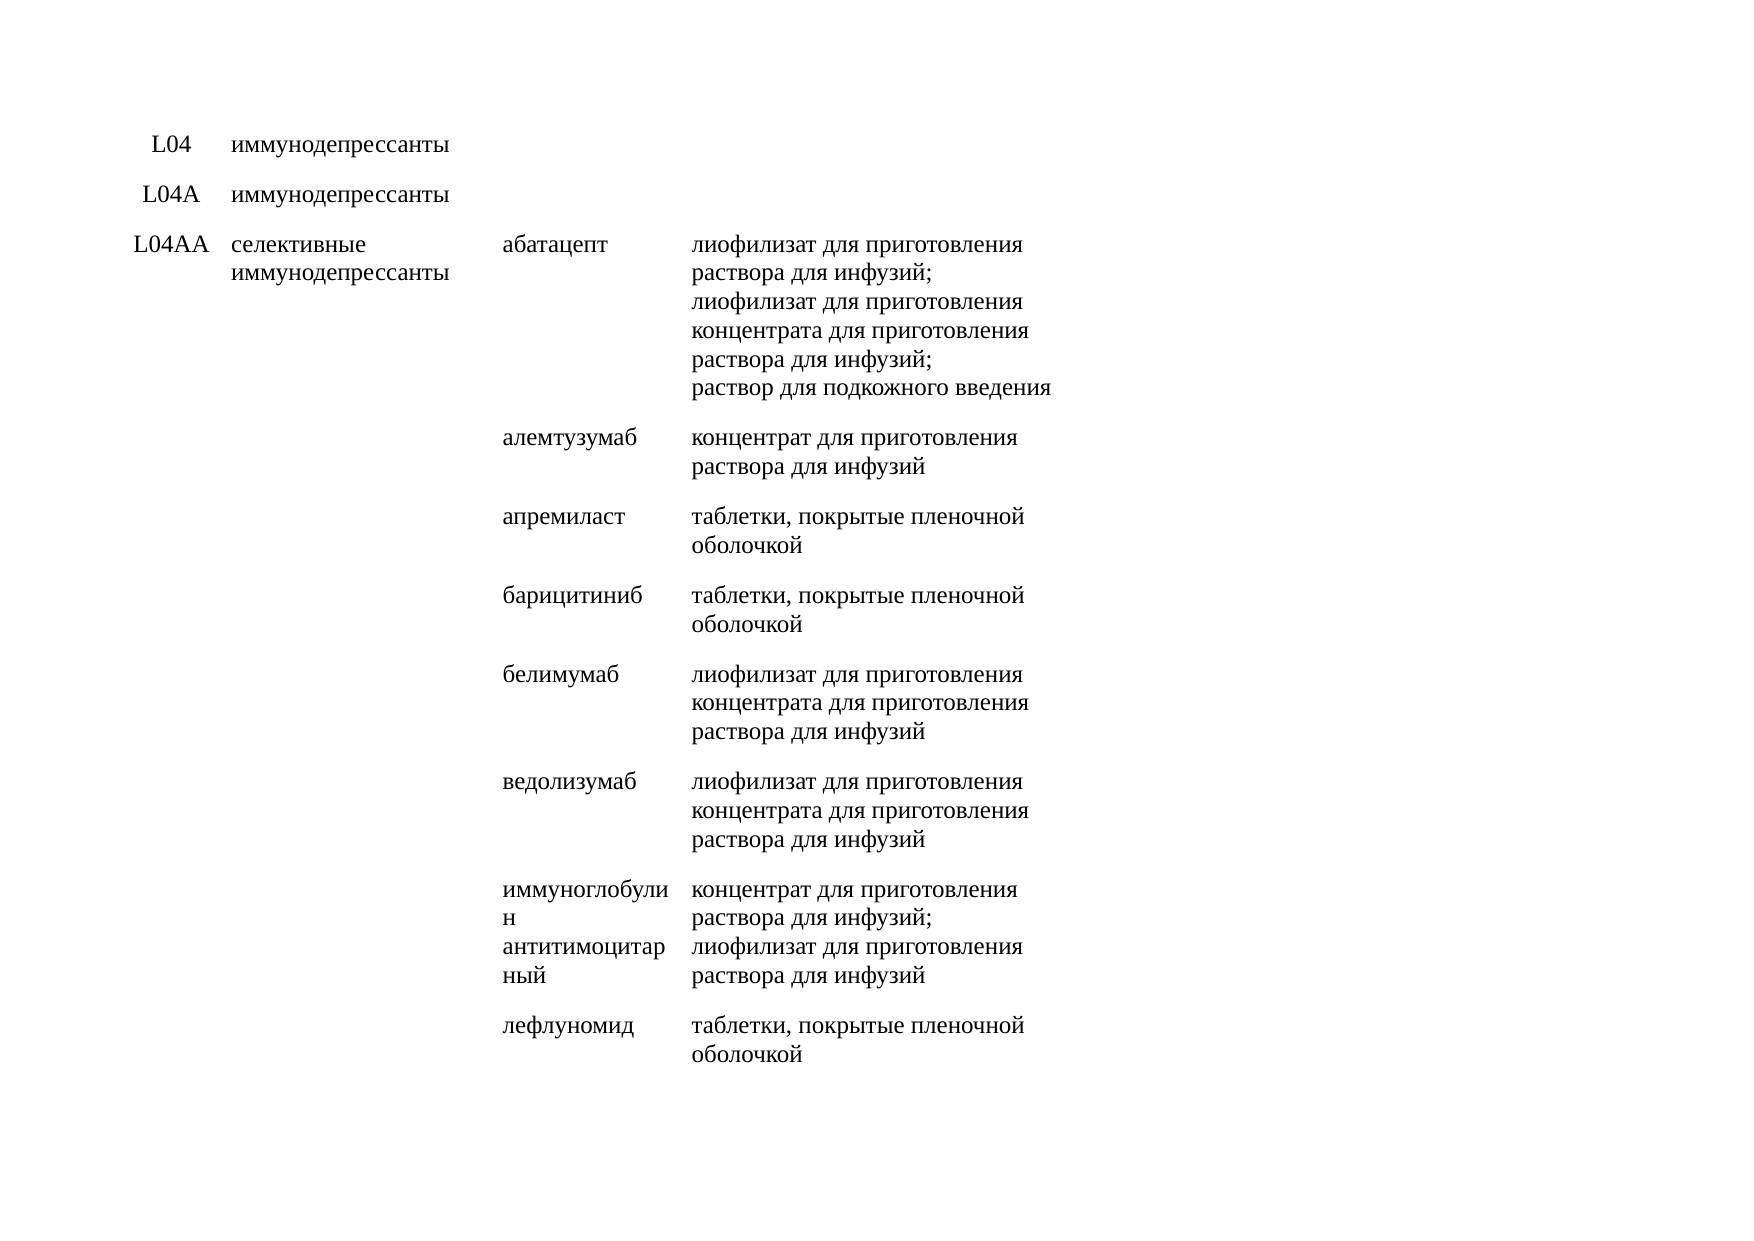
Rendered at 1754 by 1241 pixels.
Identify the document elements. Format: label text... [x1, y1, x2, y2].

table_cell [118, 756, 224, 863]
table_cell таблетки, покрытые пленочной оболочкой [685, 569, 1063, 648]
table_cell [224, 756, 496, 863]
table_cell концентрат для приготовления раствора для инфузий; лиофилизат для приготовления раствора для инфузий [685, 863, 1063, 999]
table_cell алемтузумаб [496, 412, 685, 491]
table_cell [118, 863, 224, 999]
table_cell [224, 491, 496, 569]
table_cell белимумаб [496, 648, 685, 756]
table_cell [496, 168, 685, 218]
table_cell [685, 118, 1063, 168]
table_cell таблетки, покрытые пленочной оболочкой [685, 999, 1063, 1078]
table_cell ведолизумаб [496, 756, 685, 863]
table_cell иммуноглобулин антитимоцитарный [496, 863, 685, 999]
table_cell лиофилизат для приготовления раствора для инфузий; лиофилизат для приготовления концентрата для приготовления раствора для инфузий; раствор для подкожного введения [685, 218, 1063, 412]
table_cell [224, 569, 496, 648]
table_cell [224, 412, 496, 491]
table_cell [118, 491, 224, 569]
table_cell [118, 569, 224, 648]
table_cell барицитиниб [496, 569, 685, 648]
table_cell [224, 648, 496, 756]
table_cell лиофилизат для приготовления концентрата для приготовления раствора для инфузий [685, 756, 1063, 863]
table_cell [118, 412, 224, 491]
table_cell L04A [118, 168, 224, 218]
table_cell абатацепт [496, 218, 685, 412]
table_cell апремиласт [496, 491, 685, 569]
table_cell иммунодепрессанты [224, 118, 496, 168]
table_cell иммунодепрессанты [224, 168, 496, 218]
table_cell L04AA [118, 218, 224, 412]
table_cell концентрат для приготовления раствора для инфузий [685, 412, 1063, 491]
table_cell селективные иммунодепрессанты [224, 218, 496, 412]
table_cell [118, 648, 224, 756]
table_cell таблетки, покрытые пленочной оболочкой [685, 491, 1063, 569]
table_cell L04 [118, 118, 224, 168]
table_cell [496, 118, 685, 168]
table_cell [118, 999, 224, 1078]
table_cell [685, 168, 1063, 218]
table_cell лефлуномид [496, 999, 685, 1078]
table_cell [224, 999, 496, 1078]
table_cell [224, 863, 496, 999]
table_cell лиофилизат для приготовления концентрата для приготовления раствора для инфузий [685, 648, 1063, 756]
